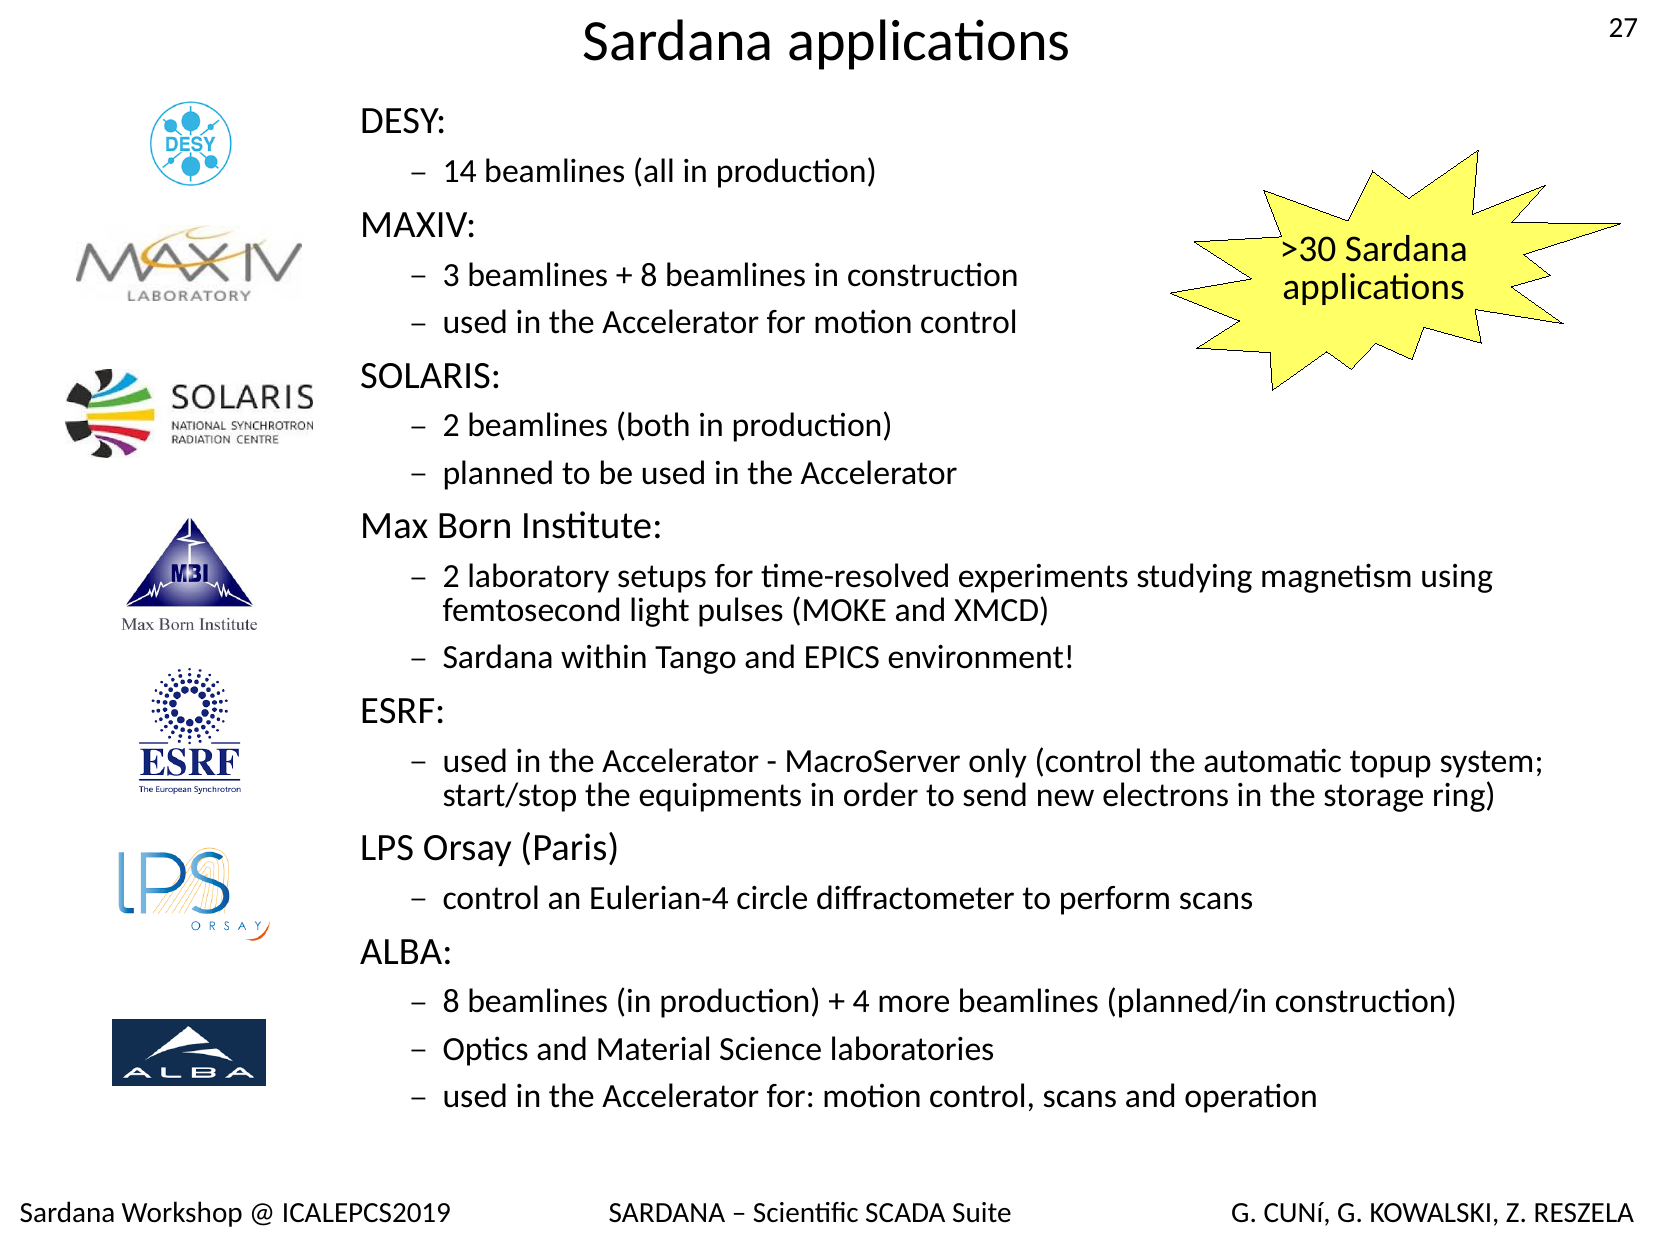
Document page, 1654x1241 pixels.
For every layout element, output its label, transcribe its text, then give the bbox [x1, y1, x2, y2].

picture [112, 1019, 266, 1086]
picture [121, 94, 257, 193]
text_box >30 Sardana applications [1170, 150, 1621, 391]
list DESY: 14 beamlines (all in production) MAXIV: 3 beamlines + 8 beamlines in construction used in the Accelerator for motion control SOLARIS: 2 beamlines (both in production) planned to be used in the Accelerator Max Born Institute: 2 laboratory setups for time-resolved experiments studying magnetism using femtosecond light pulses (MOKE and XMCD) Sardana within Tango and EPICS environment! ESRF: used in the Accelerator - MacroServer only (control the automatic topup system; start/stop the equipments in order to send new electrons in the storage ring) LPS Orsay (Paris) control an Eulerian-4 circle diffractometer to perform scans ALBA: 8 beamlines (in production) + 4 more beamlines (planned/in construction) Optics and Material Science laboratories used in the Accelerator for: motion control, scans and operation [360, 105, 1556, 1156]
picture [65, 369, 313, 458]
title Sardana applications [82, 2, 1571, 91]
picture [121, 513, 257, 631]
picture [114, 844, 276, 946]
picture [133, 659, 246, 802]
picture [76, 225, 302, 301]
